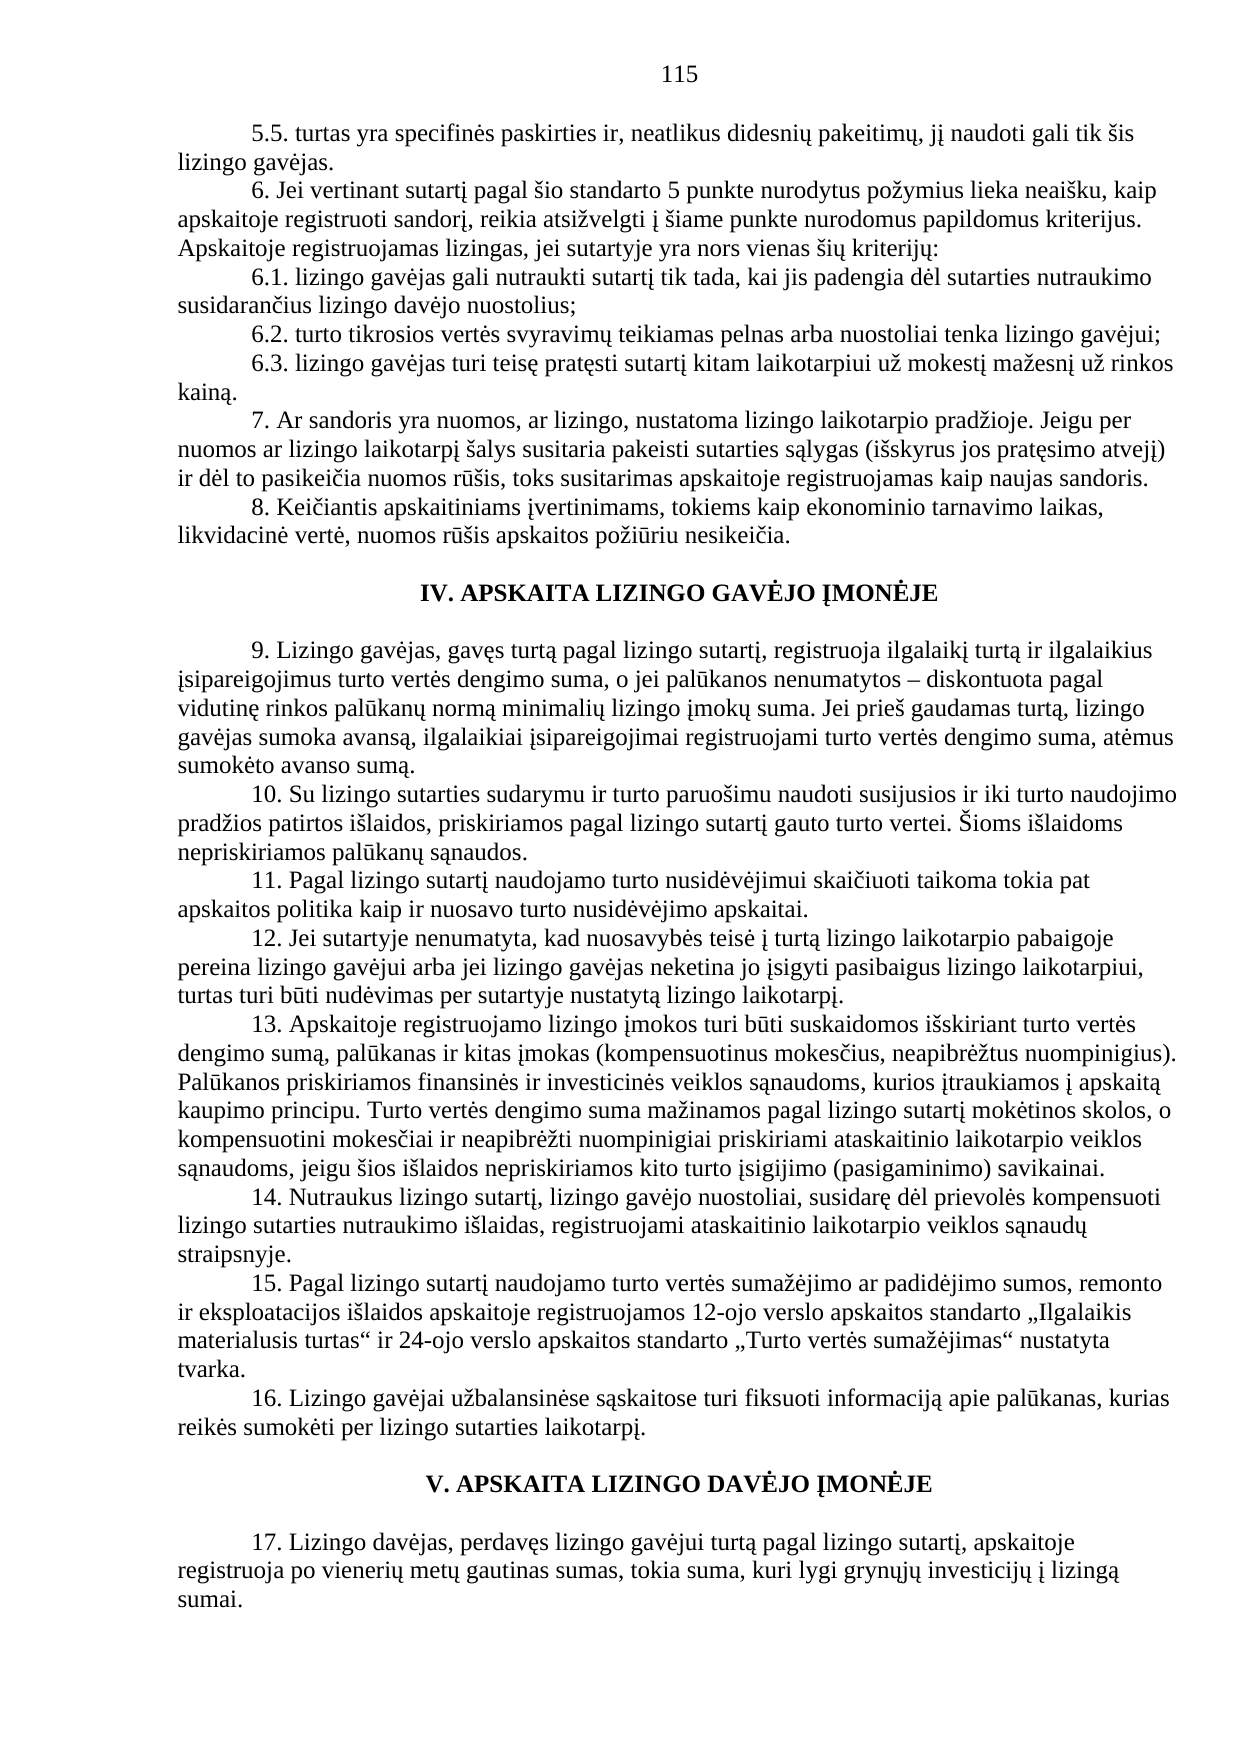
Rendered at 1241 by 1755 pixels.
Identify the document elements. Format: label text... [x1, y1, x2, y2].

text 15. Pagal lizingo sutartį naudojamo turto vertės sumažėjimo ar padidėjimo sumos, remonto ir eksploatacijos išlaidos apskaitoje registruojamos 12-ojo verslo apskaitos standarto „Ilgalaikis materialusis turtas“ ir 24-ojo verslo apskaitos standarto „Turto vertės sumažėjimas“ nustatyta tvarka. [177, 1268, 1181, 1383]
text V. APSKAITA LIZINGO DAVĖJO ĮMONĖJE [177, 1469, 1181, 1498]
text IV. APSKAITA LIZINGO GAVĖJO ĮMONĖJE [177, 578, 1181, 607]
text 5.5. turtas yra specifinės paskirties ir, neatlikus didesnių pakeitimų, jį naudoti gali tik šis lizingo gavėjas. [177, 118, 1181, 176]
text 10. Su lizingo sutarties sudarymu ir turto paruošimu naudoti susijusios ir iki turto naudojimo pradžios patirtos išlaidos, priskiriamos pagal lizingo sutartį gauto turto vertei. Šioms išlaidoms nepriskiriamos palūkanų sąnaudos. [177, 779, 1181, 866]
text 8. Keičiantis apskaitiniams įvertinimams, tokiems kaip ekonominio tarnavimo laikas, likvidacinė vertė, nuomos rūšis apskaitos požiūriu nesikeičia. [177, 492, 1181, 549]
text 11. Pagal lizingo sutartį naudojamo turto nusidėvėjimui skaičiuoti taikoma tokia pat apskaitos politika kaip ir nuosavo turto nusidėvėjimo apskaitai. [177, 866, 1181, 923]
text 9. Lizingo gavėjas, gavęs turtą pagal lizingo sutartį, registruoja ilgalaikį turtą ir ilgalaikius įsipareigojimus turto vertės dengimo suma, o jei palūkanos nenumatytos – diskontuota pagal vidutinę rinkos palūkanų normą minimalių lizingo įmokų suma. Jei prieš gaudamas turtą, lizingo gavėjas sumoka avansą, ilgalaikiai įsipareigojimai registruojami turto vertės dengimo suma, atėmus sumokėto avanso sumą. [177, 636, 1181, 779]
text 6.2. turto tikrosios vertės svyravimų teikiamas pelnas arba nuostoliai tenka lizingo gavėjui; [177, 319, 1181, 348]
text 16. Lizingo gavėjai užbalansinėse sąskaitose turi fiksuoti informaciją apie palūkanas, kurias reikės sumokėti per lizingo sutarties laikotarpį. [177, 1383, 1181, 1441]
text 17. Lizingo davėjas, perdavęs lizingo gavėjui turtą pagal lizingo sutartį, apskaitoje registruoja po vienerių metų gautinas sumas, tokia suma, kuri lygi grynųjų investicijų į lizingą sumai. [177, 1527, 1181, 1613]
text 14. Nutraukus lizingo sutartį, lizingo gavėjo nuostoliai, susidarę dėl prievolės kompensuoti lizingo sutarties nutraukimo išlaidas, registruojami ataskaitinio laikotarpio veiklos sąnaudų straipsnyje. [177, 1182, 1181, 1268]
text 6. Jei vertinant sutartį pagal šio standarto 5 punkte nurodytus požymius lieka neaišku, kaip apskaitoje registruoti sandorį, reikia atsižvelgti į šiame punkte nurodomus papildomus kriterijus. Apskaitoje registruojamas lizingas, jei sutartyje yra nors vienas šių kriterijų: [177, 176, 1181, 262]
text 6.3. lizingo gavėjas turi teisę pratęsti sutartį kitam laikotarpiui už mokestį mažesnį už rinkos kainą. [177, 348, 1181, 406]
text 13. Apskaitoje registruojamo lizingo įmokos turi būti suskaidomos išskiriant turto vertės dengimo sumą, palūkanas ir kitas įmokas (kompensuotinus mokesčius, neapibrėžtus nuompinigius). Palūkanos priskiriamos finansinės ir investicinės veiklos sąnaudoms, kurios įtraukiamos į apskaitą kaupimo principu. Turto vertės dengimo suma mažinamos pagal lizingo sutartį mokėtinos skolos, o kompensuotini mokesčiai ir neapibrėžti nuompinigiai priskiriami ataskaitinio laikotarpio veiklos sąnaudoms, jeigu šios išlaidos nepriskiriamos kito turto įsigijimo (pasigaminimo) savikainai. [177, 1009, 1181, 1182]
text 7. Ar sandoris yra nuomos, ar lizingo, nustatoma lizingo laikotarpio pradžioje. Jeigu per nuomos ar lizingo laikotarpį šalys susitaria pakeisti sutarties sąlygas (išskyrus jos pratęsimo atvejį) ir dėl to pasikeičia nuomos rūšis, toks susitarimas apskaitoje registruojamas kaip naujas sandoris. [177, 406, 1181, 492]
text 12. Jei sutartyje nenumatyta, kad nuosavybės teisė į turtą lizingo laikotarpio pabaigoje pereina lizingo gavėjui arba jei lizingo gavėjas neketina jo įsigyti pasibaigus lizingo laikotarpiui, turtas turi būti nudėvimas per sutartyje nustatytą lizingo laikotarpį. [177, 923, 1181, 1009]
text 6.1. lizingo gavėjas gali nutraukti sutartį tik tada, kai jis padengia dėl sutarties nutraukimo susidarančius lizingo davėjo nuostolius; [177, 262, 1181, 319]
